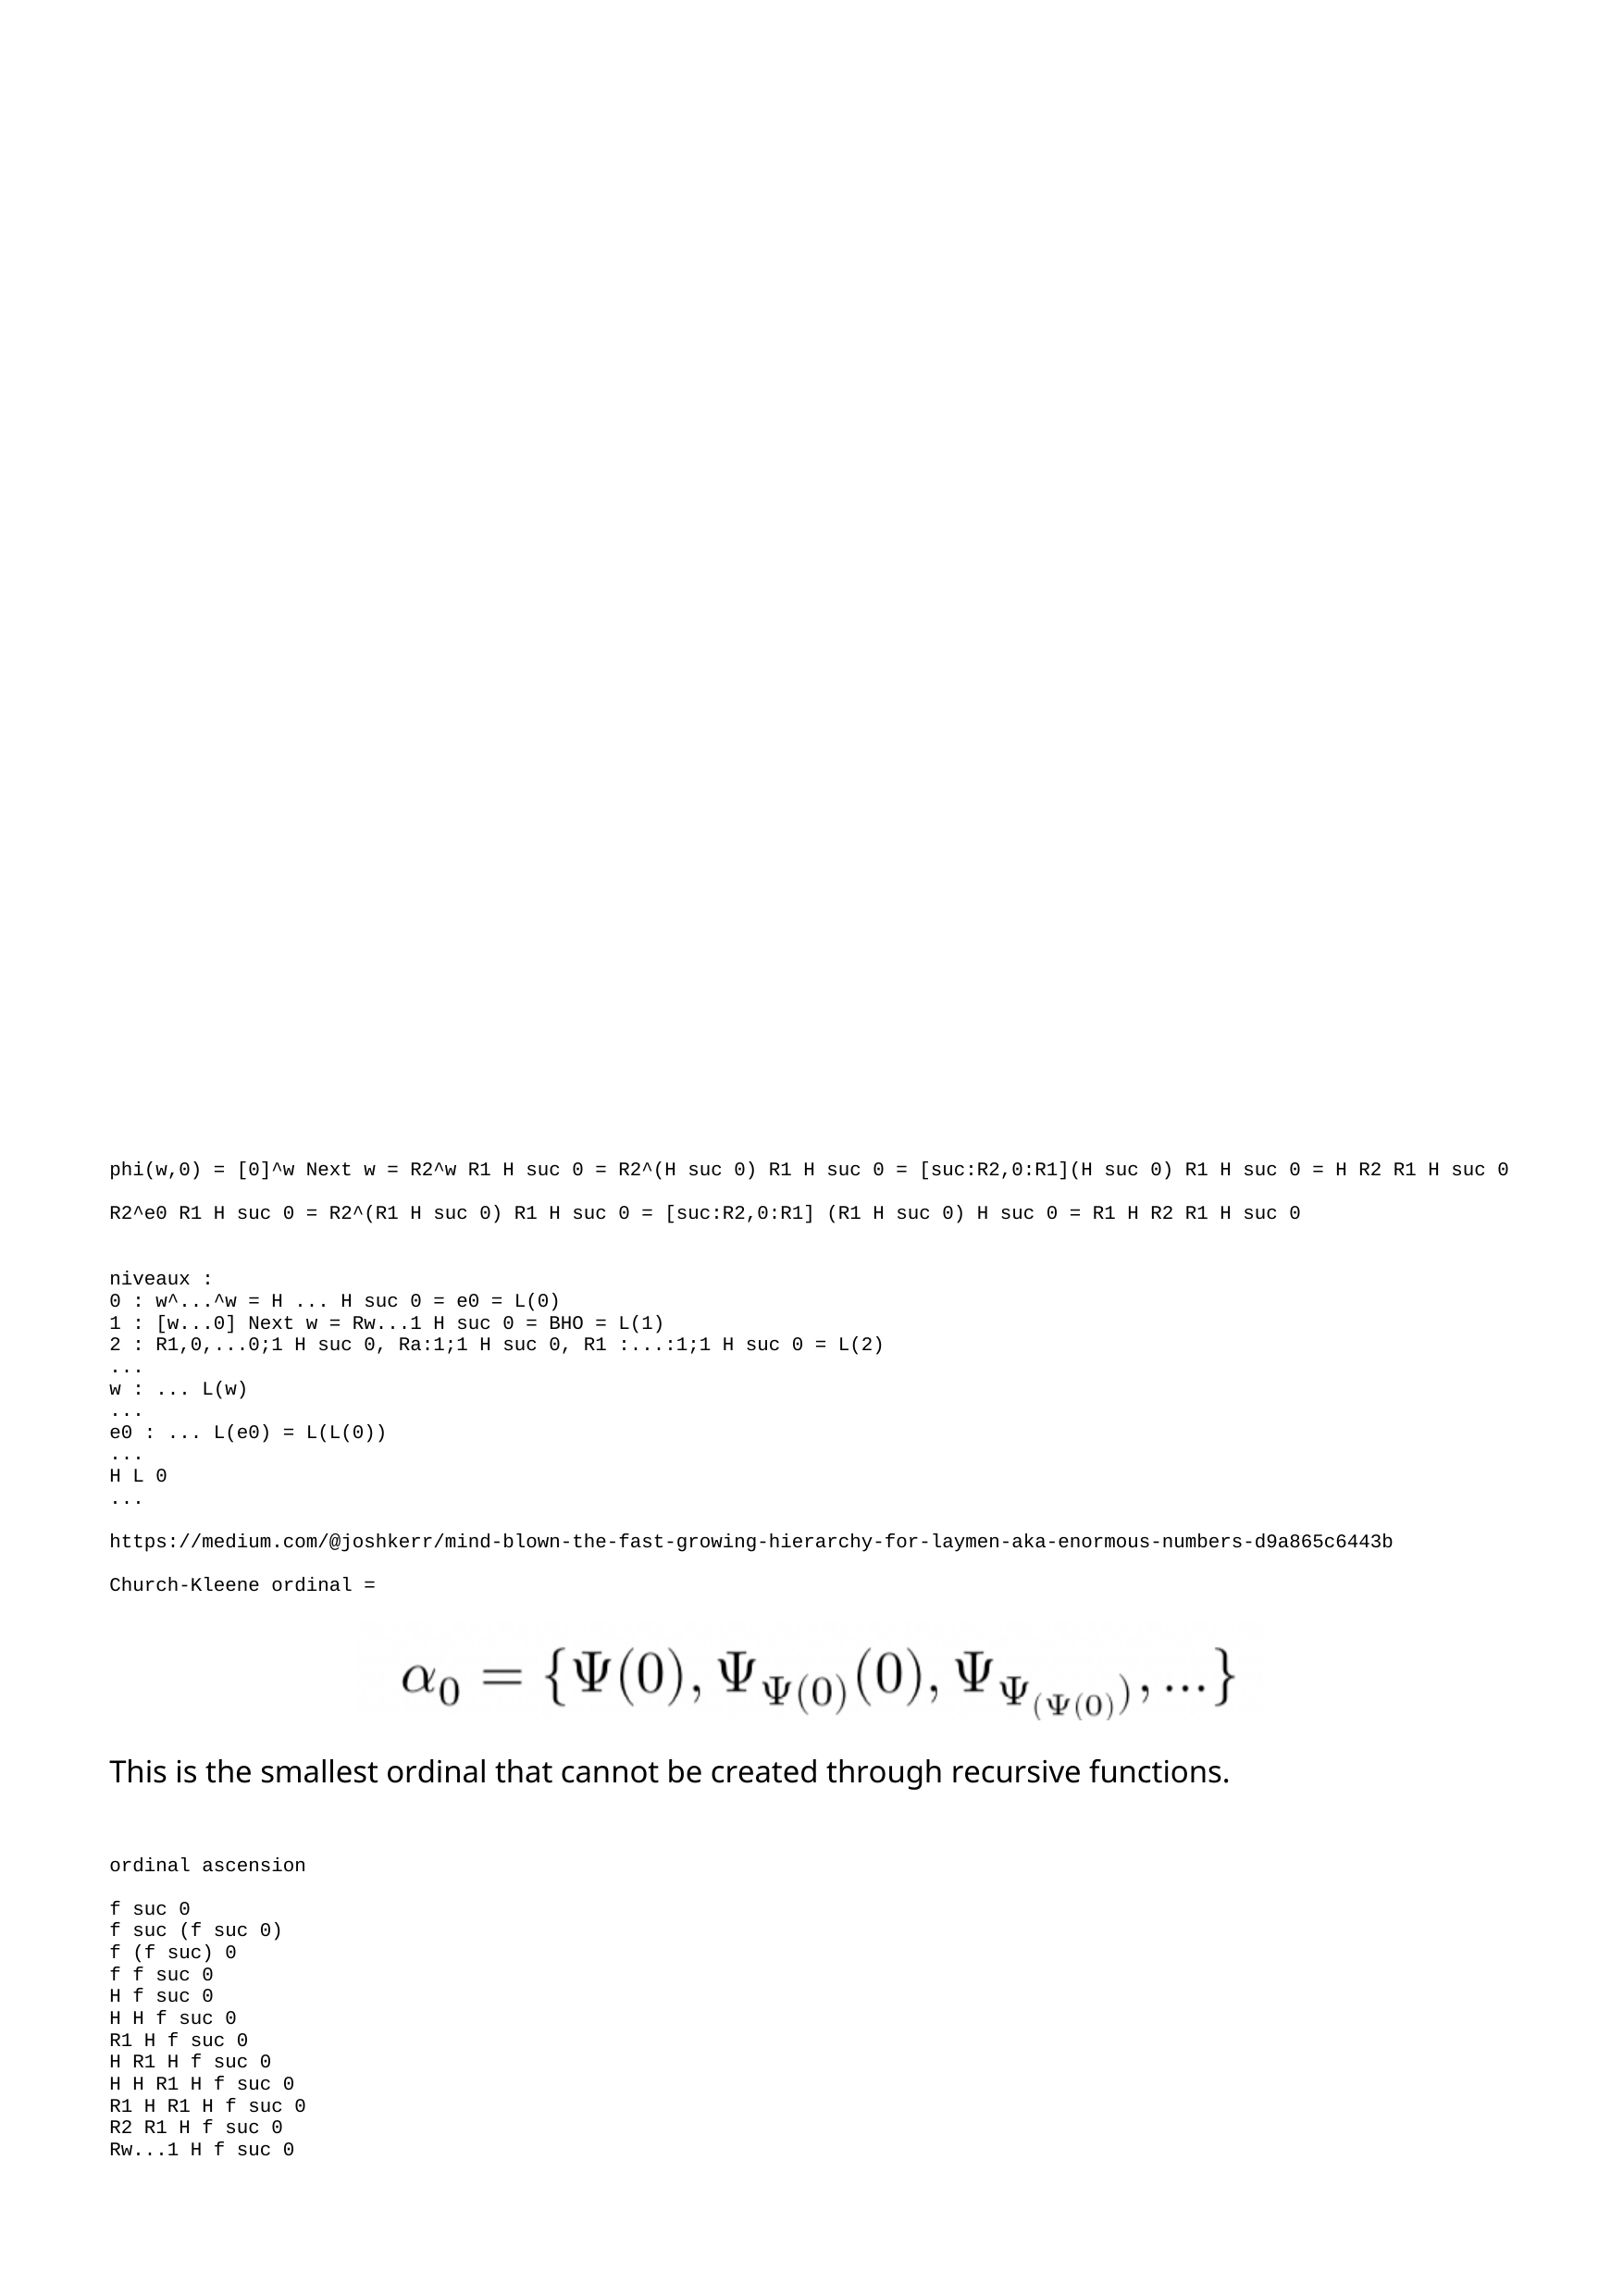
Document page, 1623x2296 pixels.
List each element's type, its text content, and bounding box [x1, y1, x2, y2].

text R2 R1 H f suc 0 [109, 2117, 1514, 2140]
text R1 H R1 H f suc 0 [109, 2096, 1514, 2117]
text 2 : R1,0,...0;1 H suc 0, Ra:1;1 H suc 0, R1 :...:1;1 H suc 0 = L(2) [109, 1334, 1514, 1357]
text ... [109, 1400, 1514, 1422]
text H R1 H f suc 0 [109, 2052, 1514, 2074]
text H H f suc 0 [109, 2008, 1514, 2030]
text ... [109, 1357, 1514, 1378]
text f (f suc) 0 [109, 1942, 1514, 1965]
text phi(w,0) = [0]^w Next w = R2^w R1 H suc 0 = R2^(H suc 0) R1 H suc 0 = [suc:R2,0:R1](H suc 0) R1 H suc 0 = H R2 R1 H suc 0 [109, 1160, 1514, 1182]
text https://medium.com/@joshkerr/mind-blown-the-fast-growing-hierarchy-for-laymen-aka-enormous-numbers-d9a865c6443b [109, 1532, 1514, 1554]
text Rw...1 H f suc 0 [109, 2140, 1514, 2162]
text ... [109, 1488, 1514, 1509]
text f f suc 0 [109, 1965, 1514, 1986]
text w : ... L(w) [109, 1378, 1514, 1400]
text R2^e0 R1 H suc 0 = R2^(R1 H suc 0) R1 H suc 0 = [suc:R2,0:R1] (R1 H suc 0) H suc 0 = R1 H R2 R1 H suc 0 [109, 1203, 1514, 1225]
text ... [109, 1445, 1514, 1466]
text H L 0 [109, 1466, 1514, 1488]
text 0 : w^...^w = H ... H suc 0 = e0 = L(0) [109, 1291, 1514, 1313]
text e0 : ... L(e0) = L(L(0)) [109, 1422, 1514, 1445]
text 1 : [w...0] Next w = Rw...1 H suc 0 = BHO = L(1) [109, 1313, 1514, 1334]
text H f suc 0 [109, 1986, 1514, 2008]
text This is the smallest ordinal that cannot be created through recursive functions. [109, 1751, 1514, 1792]
text Church-Kleene ordinal = [109, 1575, 1514, 1597]
text ordinal ascension [109, 1855, 1514, 1877]
text H H R1 H f suc 0 [109, 2074, 1514, 2096]
picture [357, 1619, 1266, 1720]
text R1 H f suc 0 [109, 2030, 1514, 2052]
text f suc 0 [109, 1899, 1514, 1921]
text f suc (f suc 0) [109, 1921, 1514, 1942]
text niveaux : [109, 1269, 1514, 1291]
